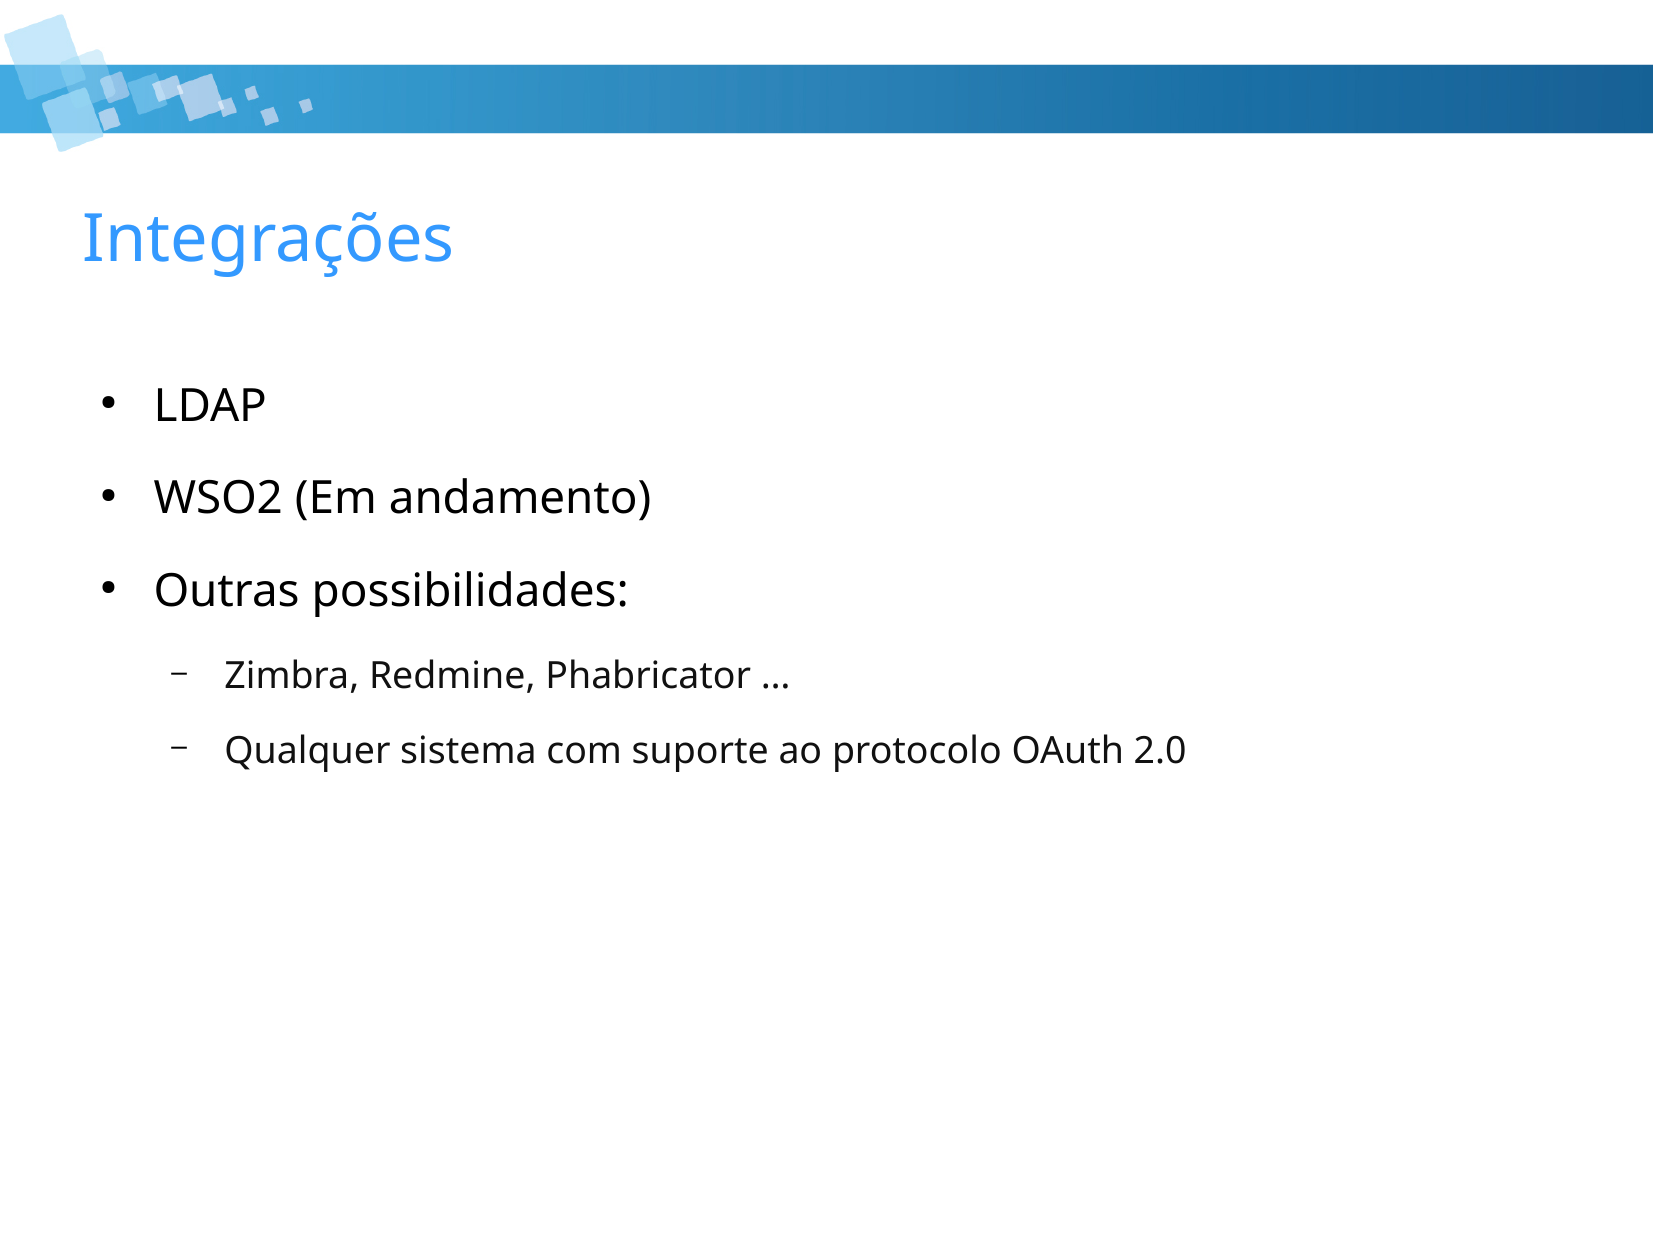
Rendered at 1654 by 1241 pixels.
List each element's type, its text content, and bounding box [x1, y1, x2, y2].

list LDAP WSO2 (Em andamento) Outras possibilidades: Zimbra, Redmine, Phabricator … Qualquer sistema com suporte ao protocolo OAuth 2.0 [82, 372, 1571, 1093]
title Integrações [82, 132, 1571, 340]
picture [0, 0, 1653, 1238]
